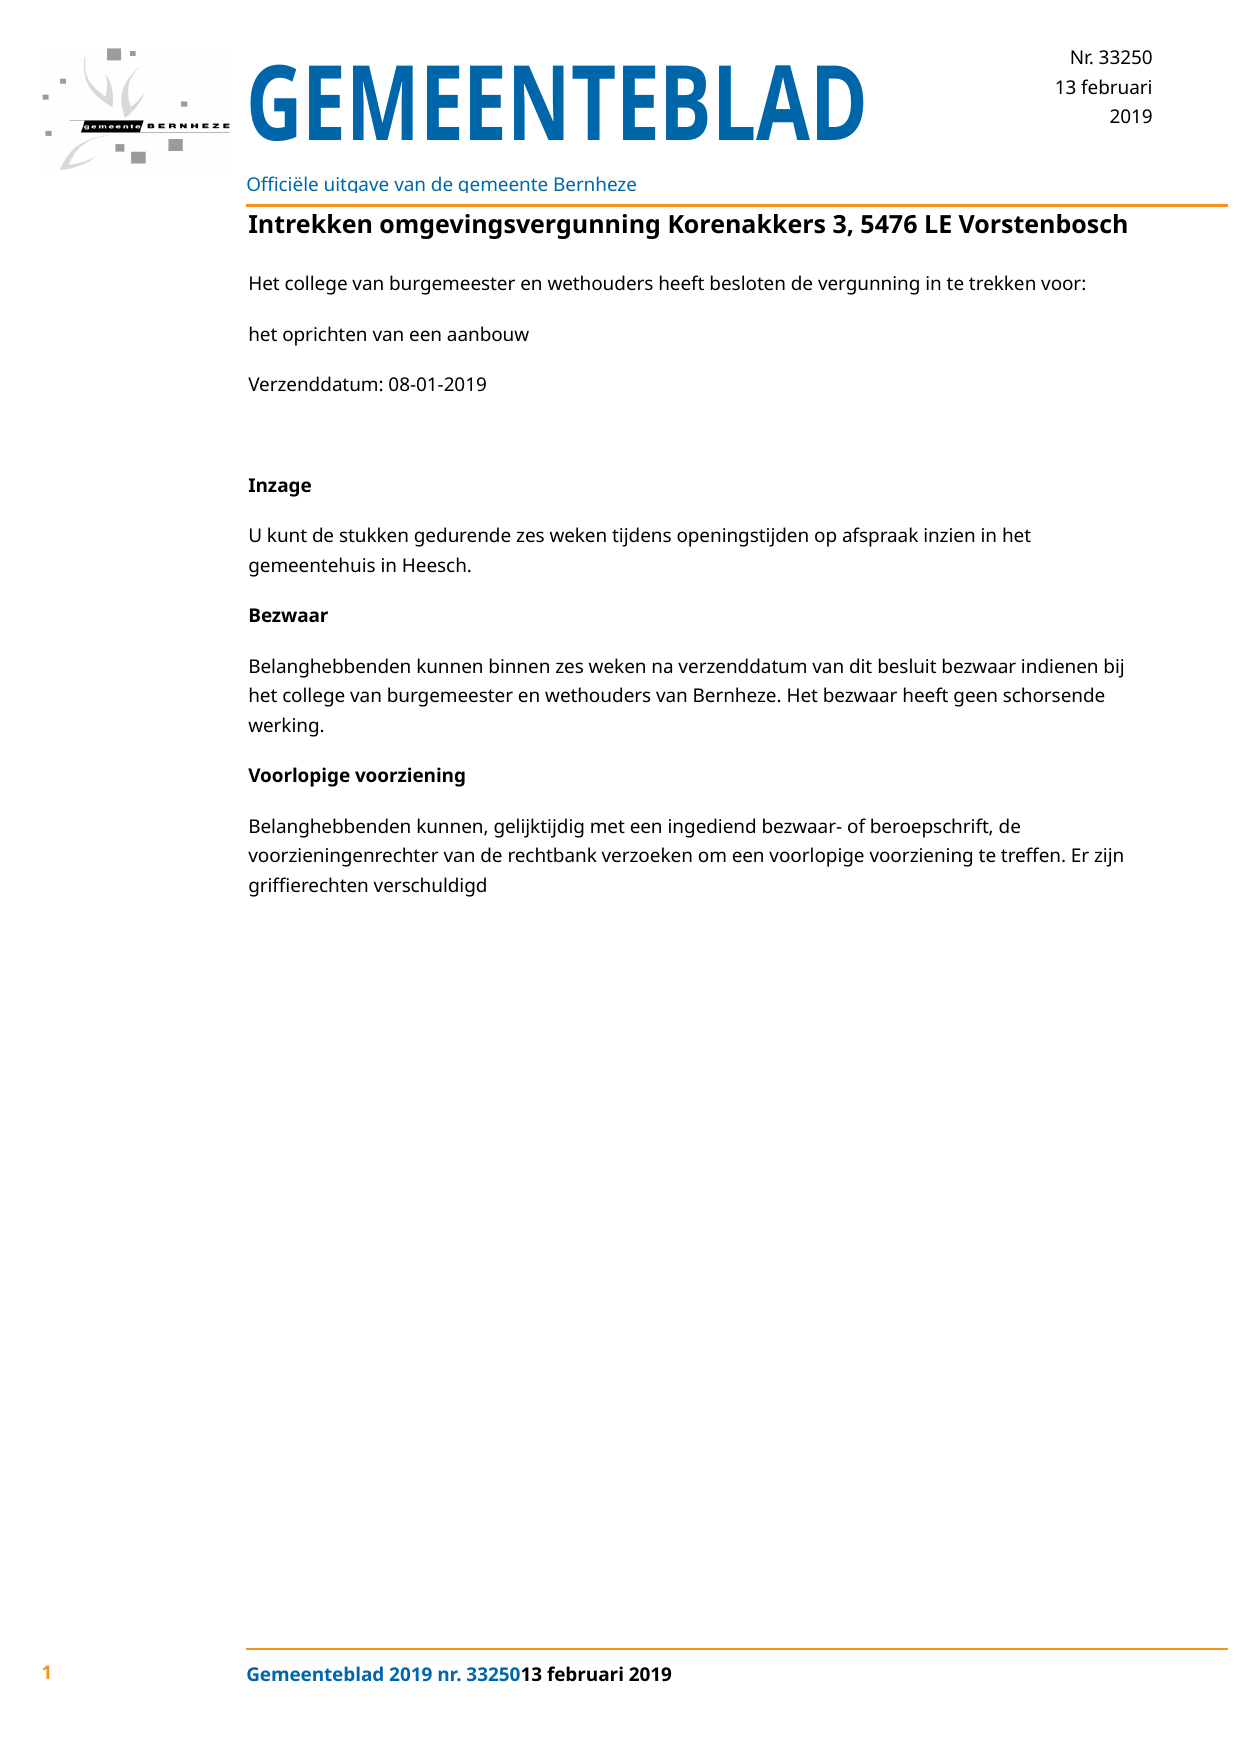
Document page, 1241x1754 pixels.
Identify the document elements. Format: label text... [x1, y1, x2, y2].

text Bezwaar [248, 602, 1152, 628]
text Het college van burgemeester en wethouders heeft besloten de vergunning in te trekken voor: [248, 270, 1152, 296]
text Verzenddatum: 08-01-2019 [248, 371, 1152, 397]
picture [41, 47, 231, 172]
text Belanghebbenden kunnen binnen zes weken na verzenddatum van dit besluit bezwaar indienen bij het college van burgemeester en wethouders van Bernheze. Het bezwaar heeft geen schorsende werking. [248, 653, 1152, 738]
text het oprichten van een aanbouw [248, 321, 1152, 346]
text Intrekken omgevingsvergunning Korenakkers 3, 5476 LE Vorstenbosch [248, 207, 1152, 241]
text Belanghebbenden kunnen, gelijktijdig met een ingediend bezwaar- of beroepschrift, de voorzieningenrechter van de rechtbank verzoeken om een voorlopige voorziening te treffen. Er zijn griffierechten verschuldigd [248, 813, 1152, 898]
text U kunt de stukken gedurende zes weken tijdens openingstijden op afspraak inzien in het gemeentehuis in Heesch. [248, 522, 1152, 578]
text Inzage [248, 472, 1152, 498]
text Voorlopige voorziening [248, 762, 1152, 788]
